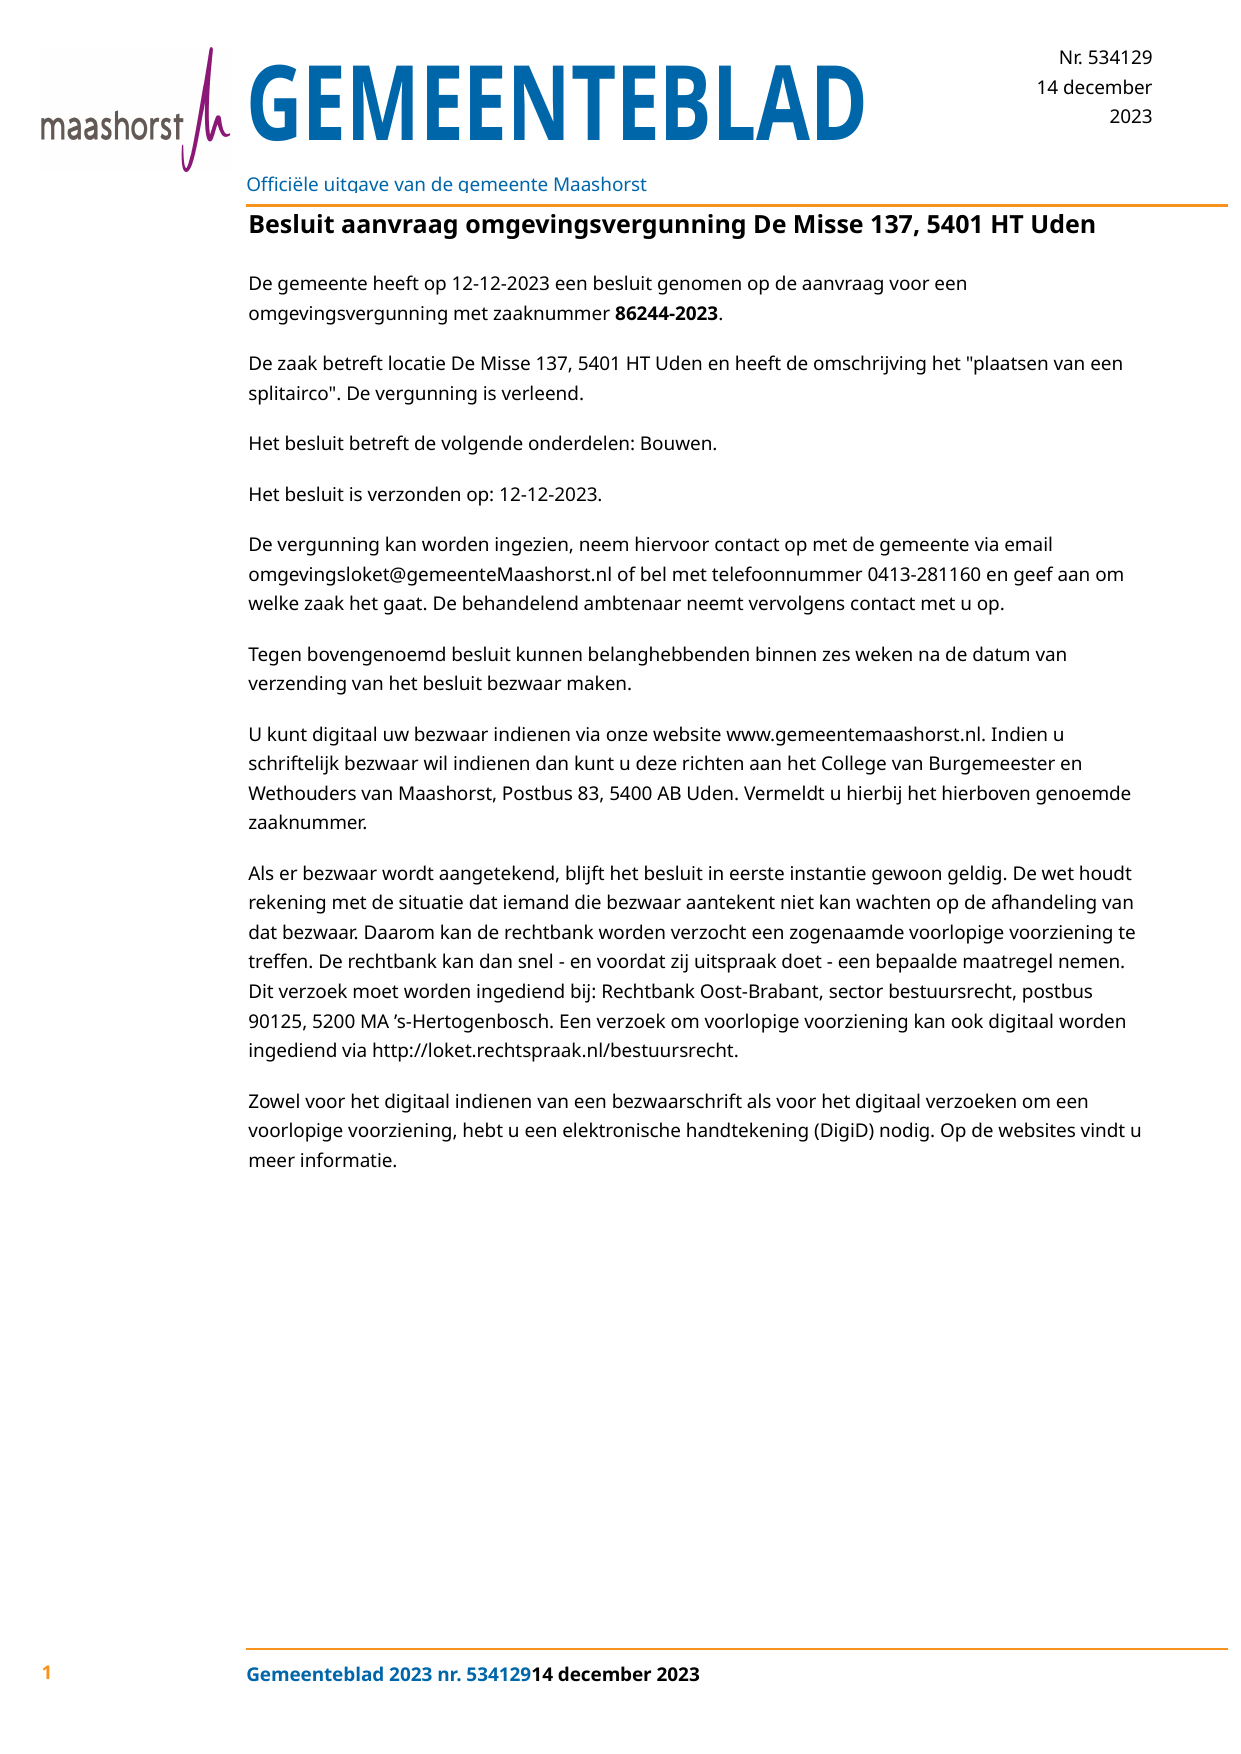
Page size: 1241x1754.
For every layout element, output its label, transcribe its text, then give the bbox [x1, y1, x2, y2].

text De gemeente heeft op 12-12-2023 een besluit genomen op de aanvraag voor een omgevingsvergunning met zaaknummer 86244-2023. [248, 270, 1152, 326]
text De vergunning kan worden ingezien, neem hiervoor contact op met de gemeente via email omgevingsloket@gemeenteMaashorst.nl of bel met telefoonnummer 0413-281160 en geef aan om welke zaak het gaat. De behandelend ambtenaar neemt vervolgens contact met u op. [248, 531, 1152, 616]
text Als er bezwaar wordt aangetekend, blijft het besluit in eerste instantie gewoon geldig. De wet houdt rekening met de situatie dat iemand die bezwaar aantekent niet kan wachten op de afhandeling van dat bezwaar. Daarom kan de rechtbank worden verzocht een zogenaamde voorlopige voorziening te treffen. De rechtbank kan dan snel - en voordat zij uitspraak doet - een bepaalde maatregel nemen. Dit verzoek moet worden ingediend bij: Rechtbank Oost-Brabant, sector bestuursrecht, postbus 90125, 5200 MA ’s-Hertogenbosch. Een verzoek om voorlopige voorziening kan ook digitaal worden ingediend via http://loket.rechtspraak.nl/bestuursrecht. [248, 860, 1152, 1063]
text Het besluit betreft de volgende onderdelen: Bouwen. [248, 430, 1152, 456]
text Tegen bovengenoemd besluit kunnen belanghebbenden binnen zes weken na de datum van verzending van het besluit bezwaar maken. [248, 641, 1152, 696]
text Besluit aanvraag omgevingsvergunning De Misse 137, 5401 HT Uden [248, 207, 1152, 241]
text Zowel voor het digitaal indienen van een bezwaarschrift als voor het digitaal verzoeken om een voorlopige voorziening, hebt u een elektronische handtekening (DigiD) nodig. Op de websites vindt u meer informatie. [248, 1088, 1152, 1173]
text De zaak betreft locatie De Misse 137, 5401 HT Uden en heeft de omschrijving het "plaatsen van een splitairco". De vergunning is verleend. [248, 350, 1152, 406]
picture [41, 47, 231, 172]
text Het besluit is verzonden op: 12-12-2023. [248, 481, 1152, 506]
text U kunt digitaal uw bezwaar indienen via onze website www.gemeentemaashorst.nl. Indien u schriftelijk bezwaar wil indienen dan kunt u deze richten aan het College van Burgemeester en Wethouders van Maashorst, Postbus 83, 5400 AB Uden. Vermeldt u hierbij het hierboven genoemde zaaknummer. [248, 721, 1152, 835]
